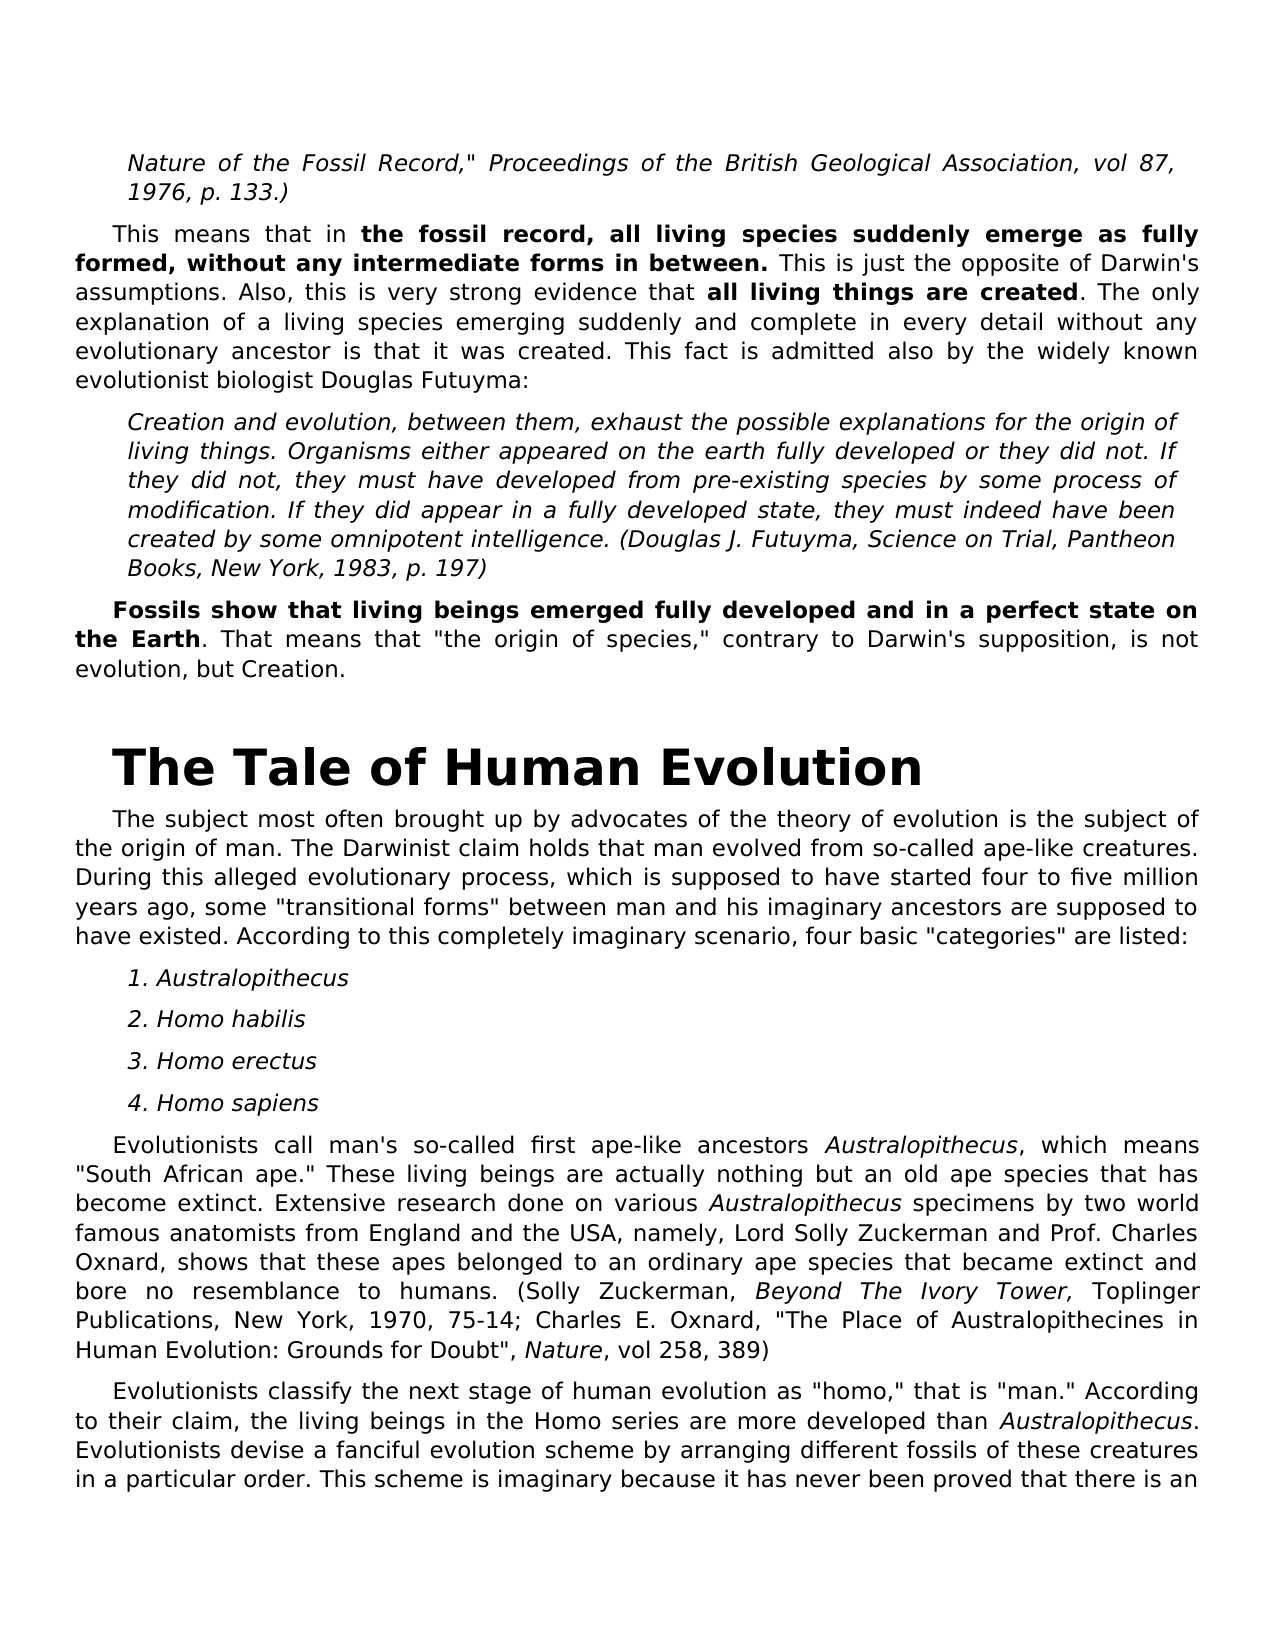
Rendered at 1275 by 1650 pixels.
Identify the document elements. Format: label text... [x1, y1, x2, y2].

text 2. Homo habilis [127, 1007, 1177, 1033]
text This means that in the fossil record, all living species suddenly emerge as fully formed, without any intermediate forms in between. This is just the opposite of Darwin's assumptions. Also, this is very strong evidence that all living things are created. The only explanation of a living species emerging suddenly and complete in every detail without any evolutionary ancestor is that it was created. This fact is admitted also by the widely known evolutionist biologist Douglas Futuyma: [75, 221, 1200, 394]
text Fossils show that living beings emerged fully developed and in a perfect state on the Earth. That means that "the origin of species," contrary to Darwin's supposition, is not evolution, but Creation. [75, 597, 1200, 682]
text 3. Homo erectus [127, 1048, 1177, 1075]
text 1. Australopithecus [127, 965, 1177, 991]
text 4. Homo sapiens [127, 1090, 1177, 1117]
text The subject most often brought up by advocates of the theory of evolution is the subject of the origin of man. The Darwinist claim holds that man evolved from so-called ape-like creatures. During this alleged evolutionary process, which is supposed to have started four to five million years ago, some "transitional forms" between man and his imaginary ancestors are supposed to have existed. According to this completely imaginary scenario, four basic "categories" are listed: [75, 806, 1200, 950]
text Evolutionists classify the next stage of human evolution as "homo," that is "man." According to their claim, the living beings in the Homo series are more developed than Australopithecus. Evolutionists devise a fanciful evolution scheme by arranging different fossils of these creatures in a particular order. This scheme is imaginary because it has never been proved that there is an [75, 1378, 1200, 1493]
text Evolutionists call man's so-called first ape-like ancestors Australopithecus, which means "South African ape." These living beings are actually nothing but an old ape species that has become extinct. Extensive research done on various Australopithecus specimens by two world famous anatomists from England and the USA, namely, Lord Solly Zuckerman and Prof. Charles Oxnard, shows that these apes belonged to an ordinary ape species that became extinct and bore no resemblance to humans. (Solly Zuckerman, Beyond The Ivory Tower, Toplinger Publications, New York, 1970, 75-14; Charles E. Oxnard, "The Place of Australopithecines in Human Evolution: Grounds for Doubt", Nature, vol 258, 389) [75, 1132, 1200, 1363]
text Nature of the Fossil Record," Proceedings of the British Geological Association, vol 87, 1976, p. 133.) [127, 150, 1177, 206]
text Creation and evolution, between them, exhaust the possible explanations for the origin of living things. Organisms either appeared on the earth fully developed or they did not. If they did not, they must have developed from pre-existing species by some process of modification. If they did appear in a fully developed state, they must indeed have been created by some omnipotent intelligence. (Douglas J. Futuyma, Science on Trial, Pantheon Books, New York, 1983, p. 197) [127, 409, 1177, 582]
subtitle The Tale of Human Evolution [112, 739, 1200, 798]
